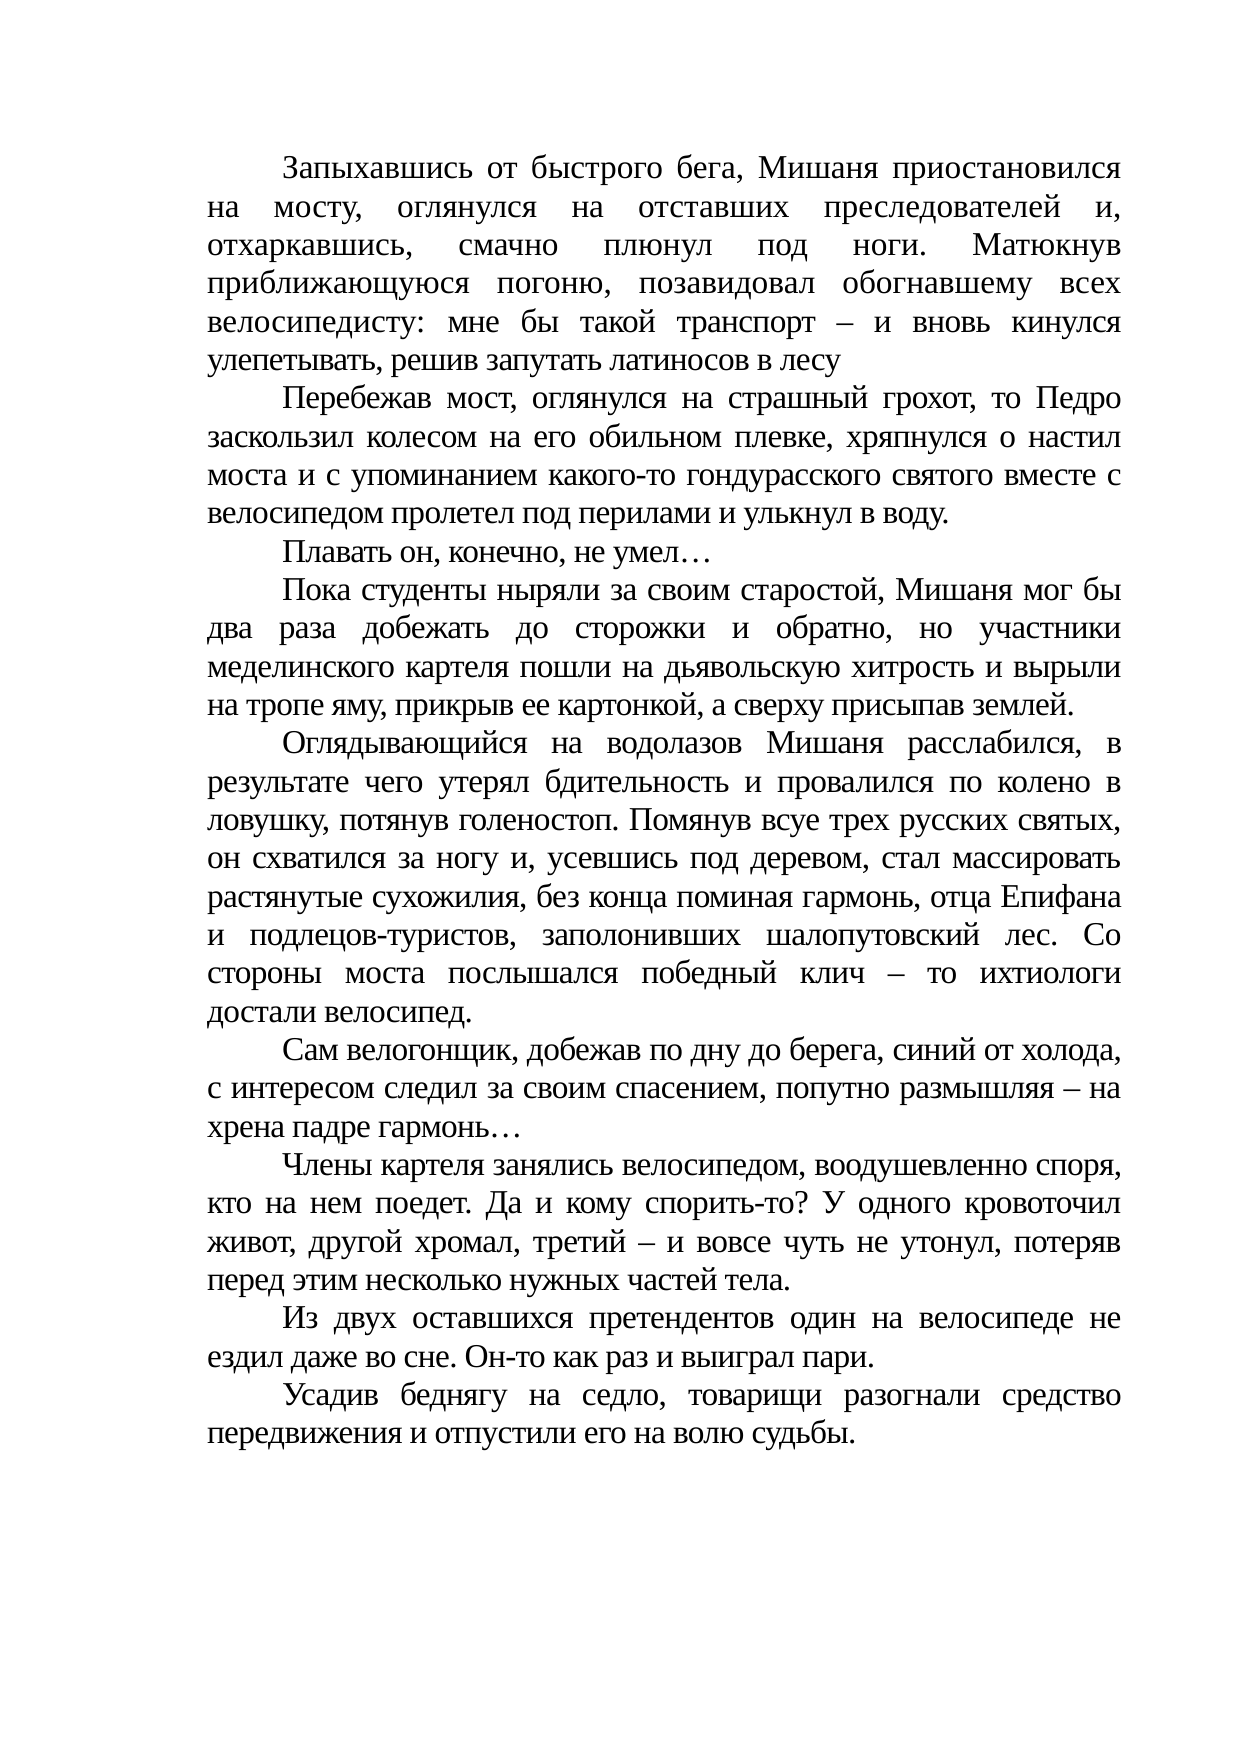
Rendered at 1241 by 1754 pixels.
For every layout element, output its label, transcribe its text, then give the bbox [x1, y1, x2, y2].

subtitle Сам велогонщик, добежав по дну до берега, синий от холода, с интересом следил за своим спасением, попутно размышляя – на хрена падре гармонь… [207, 1029, 1122, 1144]
subtitle Усадив беднягу на седло, товарищи разогнали средство передвижения и отпустили его на волю судьбы. [207, 1374, 1122, 1451]
subtitle Плавать он, конечно, не умел… [207, 531, 1122, 569]
subtitle Перебежав мост, оглянулся на страшный грохот, то Педро заскользил колесом на его обильном плевке, хряпнулся о настил моста и с упоминанием какого-то гондурасского святого вместе с велосипедом пролетел под перилами и улькнул в воду. [207, 378, 1122, 531]
subtitle Из двух оставшихся претендентов один на велосипеде не ездил даже во сне. Он-то как раз и выиграл пари. [207, 1298, 1122, 1374]
subtitle Члены картеля занялись велосипедом, воодушевленно споря, кто на нем поедет. Да и кому спорить-то? У одного кровоточил живот, другой хромал, третий – и вовсе чуть не утонул, потеряв перед этим несколько нужных частей тела. [207, 1144, 1122, 1298]
subtitle Запыхавшись от быстрого бега, Мишаня приостановился на мосту, оглянулся на отставших преследователей и, отхаркавшись, смачно плюнул под ноги. Матюкнув приближающуюся погоню, позавидовал обогнавшему всех велосипедисту: мне бы такой транспорт – и вновь кинулся улепетывать, решив запутать латиносов в лесу [207, 148, 1122, 378]
subtitle Пока студенты ныряли за своим старостой, Мишаня мог бы два раза добежать до сторожки и обратно, но участники меделинского картеля пошли на дьявольскую хитрость и вырыли на тропе яму, прикрыв ее картонкой, а сверху присыпав землей. [207, 569, 1122, 723]
subtitle Оглядывающийся на водолазов Мишаня расслабился, в результате чего утерял бдительность и провалился по колено в ловушку, потянув голеностоп. Помянув всуе трех русских святых, он схватился за ногу и, усевшись под деревом, стал массировать растянутые сухожилия, без конца поминая гармонь, отца Епифана и подлецов-туристов, заполонивших шалопутовский лес. Со стороны моста послышался победный клич – то ихтиологи достали велосипед. [207, 723, 1122, 1029]
